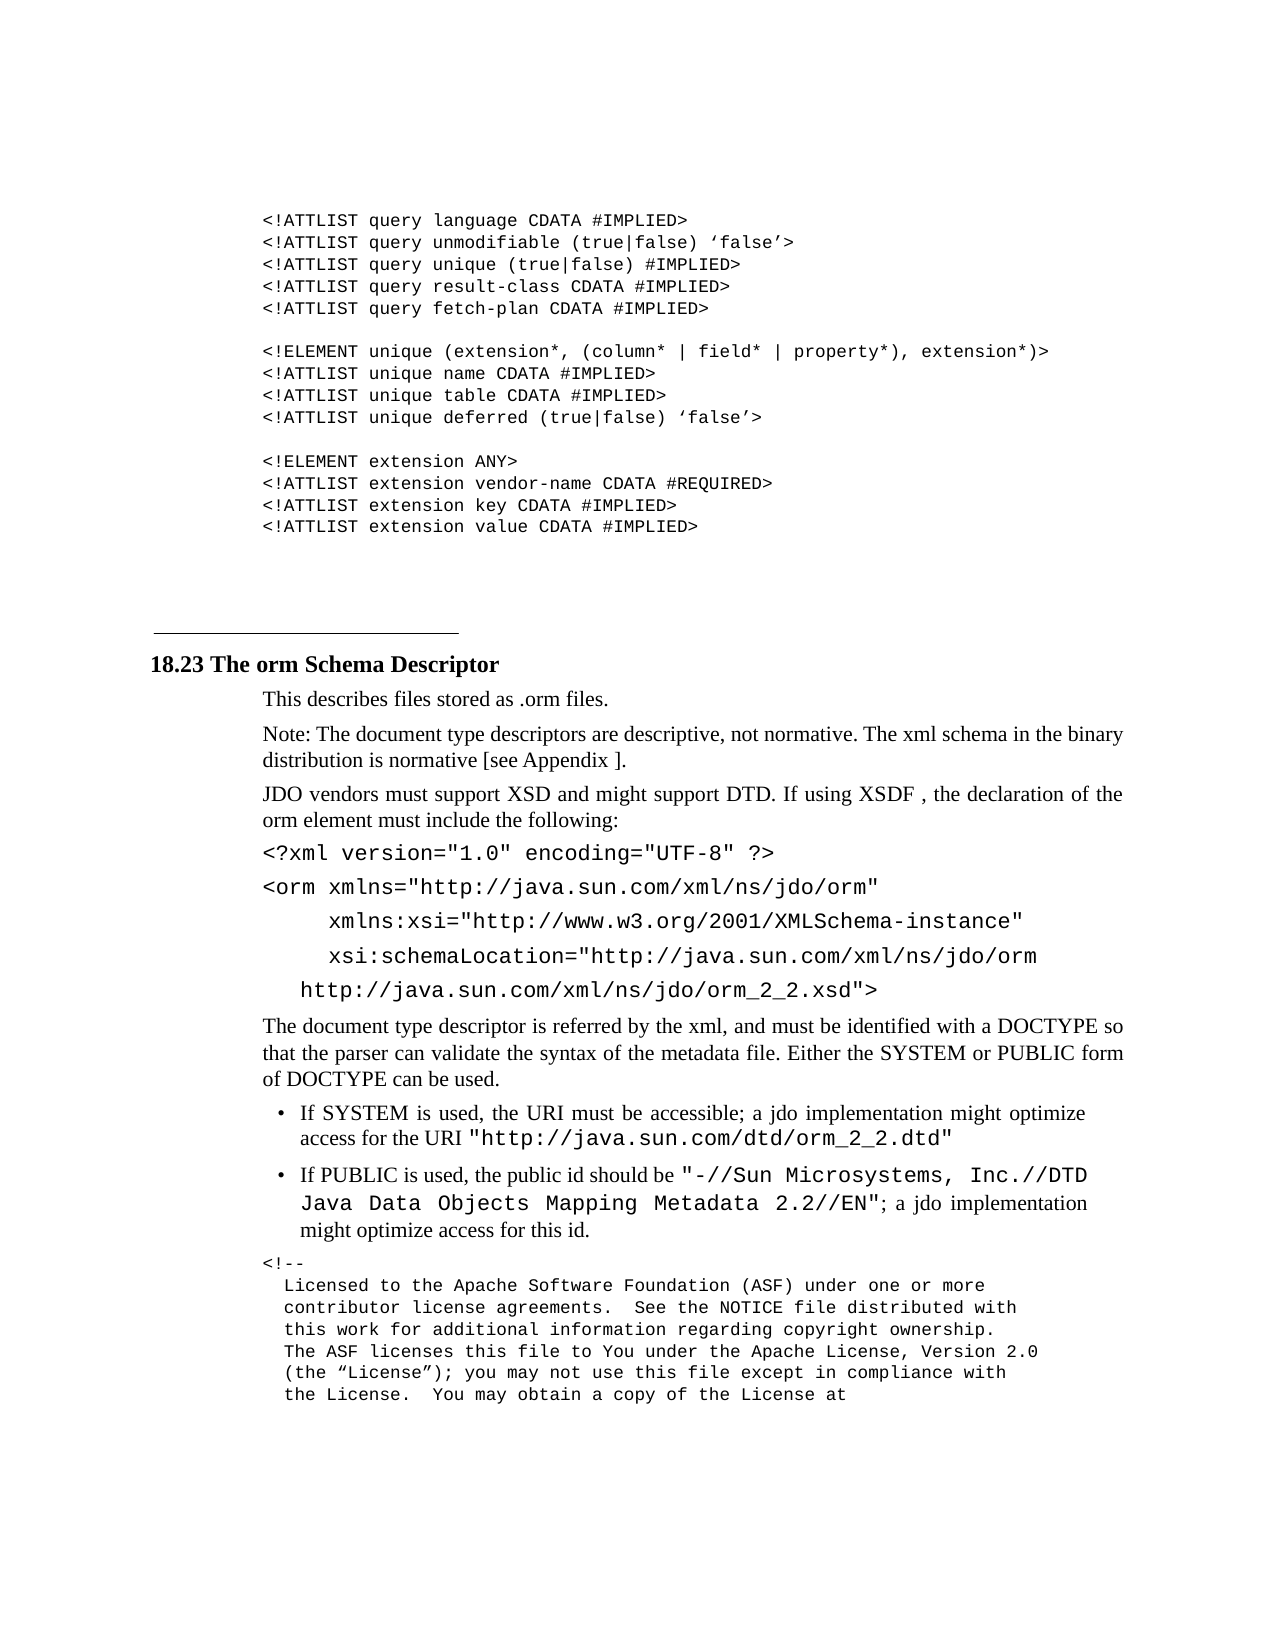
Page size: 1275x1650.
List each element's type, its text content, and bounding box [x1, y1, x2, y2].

text This describes files stored as .orm files. [262, 686, 1125, 712]
text http://java.sun.com/xml/ns/jdo/orm_2_2.xsd"> [262, 978, 1125, 1004]
text <!ATTLIST query unique (true|false) #IMPLIED> [262, 254, 1125, 276]
text Note: The document type descriptors are descriptive, not normative. The xml schema in the binary distribution is normative [see Appendix ]. [262, 720, 1125, 772]
text <orm xmlns="http://java.sun.com/xml/ns/jdo/orm" [262, 875, 1125, 901]
text this work for additional information regarding copyright ownership. [262, 1318, 1125, 1340]
text the License. You may obtain a copy of the License at [262, 1384, 1125, 1406]
text <!ATTLIST extension value CDATA #IMPLIED> [262, 516, 1125, 538]
text <!ATTLIST query fetch-plan CDATA #IMPLIED> [262, 297, 1125, 319]
text (the “License”); you may not use this file except in compliance with [262, 1362, 1125, 1384]
text <!ELEMENT unique (extension*, (column* | field* | property*), extension*)> [262, 341, 1125, 363]
text <!ATTLIST query language CDATA #IMPLIED> [262, 210, 1125, 232]
text <!ATTLIST extension key CDATA #IMPLIED> [262, 494, 1125, 516]
text The document type descriptor is referred by the xml, and must be identified with a DOCTYPE so that the parser can validate the syntax of the metadata file. Either the SYSTEM or PUBLIC form of DOCTYPE can be used. [262, 1013, 1125, 1091]
text <?xml version="1.0" encoding="UTF-8" ?> [262, 841, 1125, 867]
text <!ATTLIST unique deferred (true|false) ‘false’> [262, 407, 1125, 429]
text <!ATTLIST extension vendor-name CDATA #REQUIRED> [262, 472, 1125, 494]
text • If SYSTEM is used, the URI must be accessible; a jdo implementation might optimize access for the URI "http://java.sun.com/dtd/orm_2_2.dtd" [277, 1099, 1087, 1152]
text <!-- [262, 1253, 1125, 1275]
text <!ATTLIST unique table CDATA #IMPLIED> [262, 385, 1125, 407]
subtitle The orm Schema Descriptor [150, 649, 1125, 677]
text contributor license agreements. See the NOTICE file distributed with [262, 1297, 1125, 1318]
text xmlns:xsi="http://www.w3.org/2001/XMLSchema-instance" [262, 909, 1125, 936]
text xsi:schemaLocation="http://java.sun.com/xml/ns/jdo/orm [262, 944, 1125, 970]
text JDO vendors must support XSD and might support DTD. If using XSDF , the declaration of the orm element must include the following: [262, 780, 1125, 832]
text The ASF licenses this file to You under the Apache License, Version 2.0 [262, 1340, 1125, 1362]
text <!ATTLIST query result-class CDATA #IMPLIED> [262, 276, 1125, 297]
text <!ELEMENT extension ANY> [262, 451, 1125, 472]
text • If PUBLIC is used, the public id should be "-//Sun Microsystems, Inc.//DTD Java Data Objects Mapping Metadata 2.2//EN"; a jdo implementation might optimize access for this id. [277, 1162, 1087, 1242]
text <!ATTLIST query unmodifiable (true|false) ‘false’> [262, 232, 1125, 254]
text <!ATTLIST unique name CDATA #IMPLIED> [262, 363, 1125, 385]
text Licensed to the Apache Software Foundation (ASF) under one or more [262, 1275, 1125, 1297]
